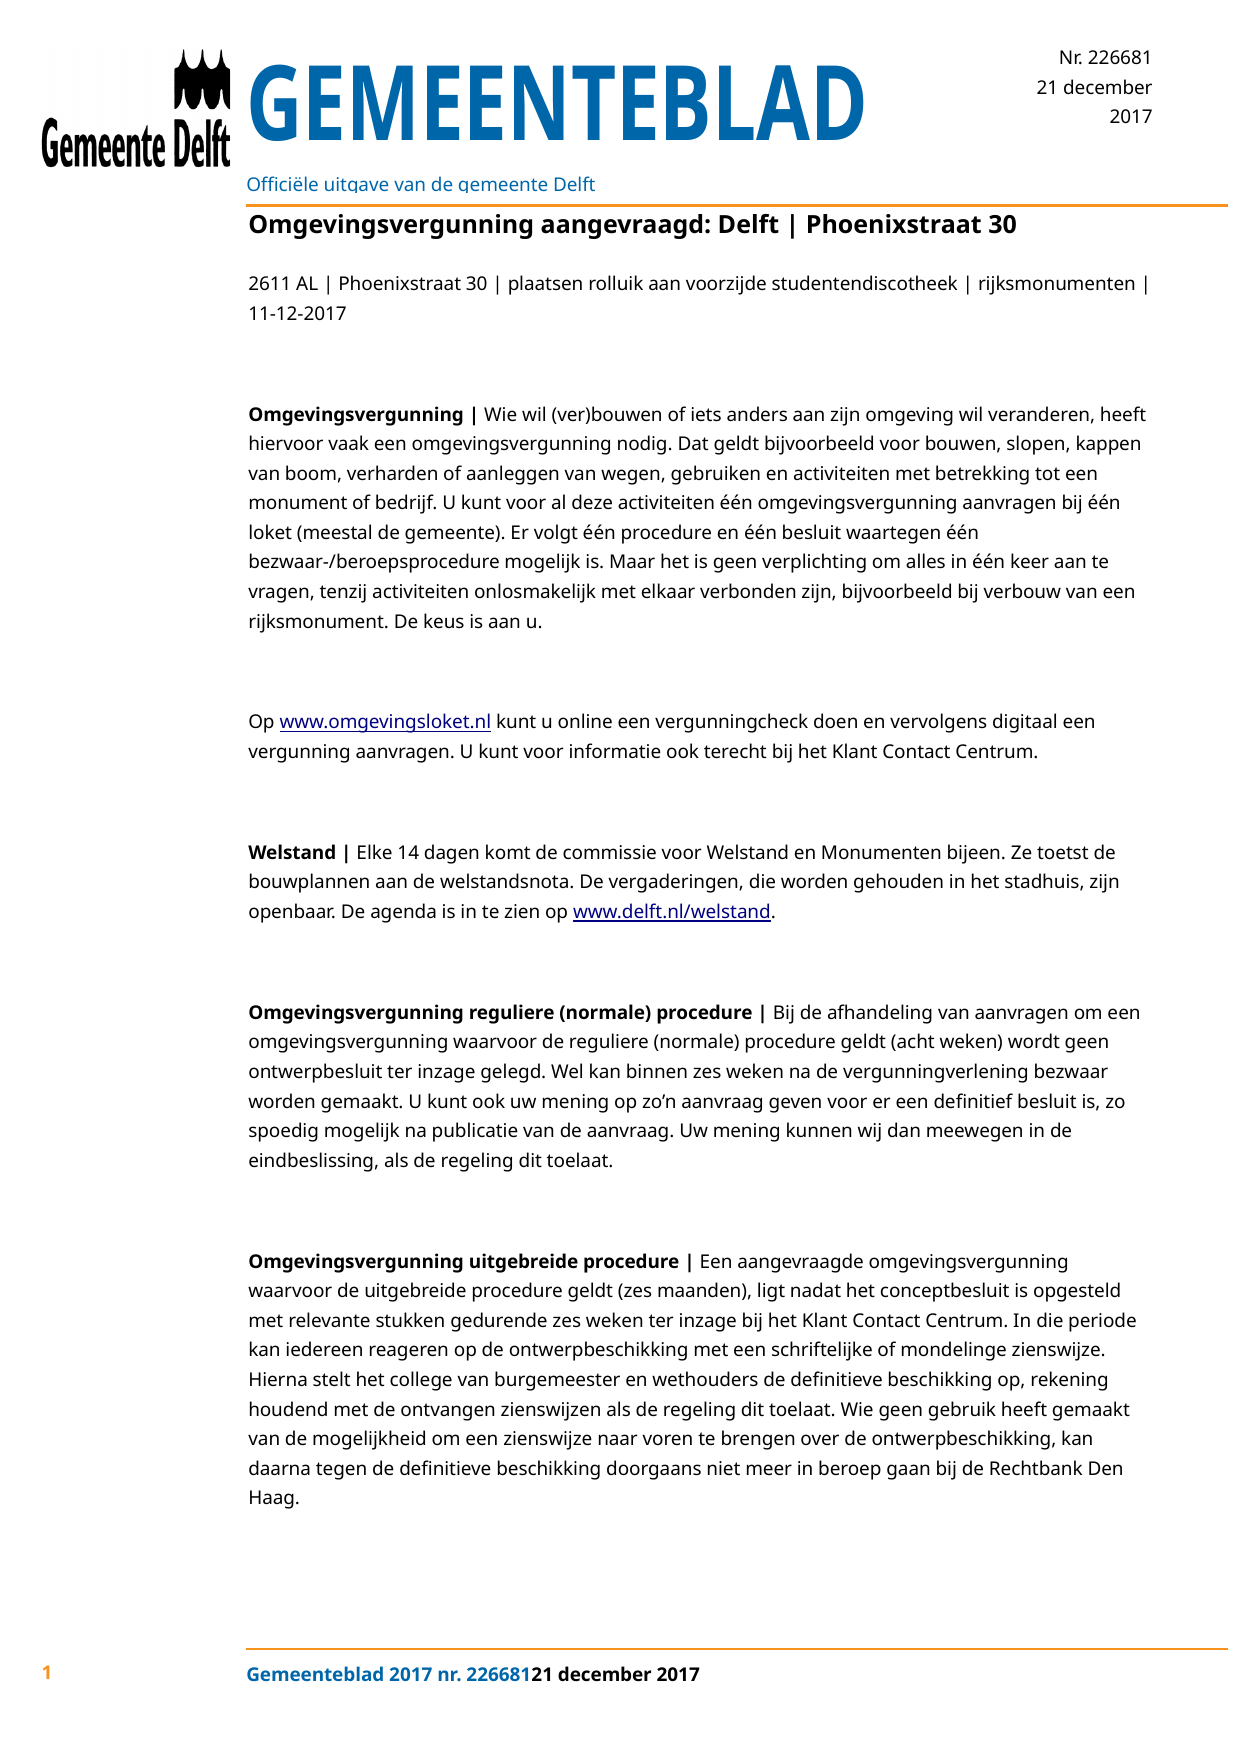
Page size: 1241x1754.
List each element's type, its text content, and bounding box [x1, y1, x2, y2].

text Omgevingsvergunning aangevraagd: Delft | Phoenixstraat 30 [248, 207, 1152, 241]
text Omgevingsvergunning uitgebreide procedure | Een aangevraagde omgevingsvergunning waarvoor de uitgebreide procedure geldt (zes maanden), ligt nadat het conceptbesluit is opgesteld met relevante stukken gedurende zes weken ter inzage bij het Klant Contact Centrum. In die periode kan iedereen reageren op de ontwerpbeschikking met een schriftelijke of mondelinge zienswijze. Hierna stelt het college van burgemeester en wethouders de definitieve beschikking op, rekening houdend met de ontvangen zienswijzen als de regeling dit toelaat. Wie geen gebruik heeft gemaakt van de mogelijkheid om een zienswijze naar voren te brengen over de ontwerpbeschikking, kan daarna tegen de definitieve beschikking doorgaans niet meer in beroep gaan bij de Rechtbank Den Haag. [248, 1248, 1152, 1510]
text Omgevingsvergunning reguliere (normale) procedure | Bij de afhandeling van aanvragen om een omgevingsvergunning waarvoor de reguliere (normale) procedure geldt (acht weken) wordt geen ontwerpbesluit ter inzage gelegd. Wel kan binnen zes weken na de vergunningverlening bezwaar worden gemaakt. U kunt ook uw mening op zo’n aanvraag geven voor er een definitief besluit is, zo spoedig mogelijk na publicatie van de aanvraag. Uw mening kunnen wij dan meewegen in de eindbeslissing, als de regeling dit toelaat. [248, 999, 1152, 1173]
text Welstand | Elke 14 dagen komt de commissie voor Welstand en Monumenten bijeen. Ze toetst de bouwplannen aan de welstandsnota. De vergaderingen, die worden gehouden in het stadhuis, zijn openbaar. De agenda is in te zien op www.delft.nl/welstand. [248, 839, 1152, 924]
text Op www.omgevingsloket.nl kunt u online een vergunningcheck doen en vervolgens digitaal een vergunning aanvragen. U kunt voor informatie ook terecht bij het Klant Contact Centrum. [248, 709, 1152, 764]
picture [41, 47, 231, 172]
text Omgevingsvergunning | Wie wil (ver)bouwen of iets anders aan zijn omgeving wil veranderen, heeft hiervoor vaak een omgevingsvergunning nodig. Dat geldt bijvoorbeeld voor bouwen, slopen, kappen van boom, verharden of aanleggen van wegen, gebruiken en activiteiten met betrekking tot een monument of bedrijf. U kunt voor al deze activiteiten één omgevingsvergunning aanvragen bij één loket (meestal de gemeente). Er volgt één procedure en één besluit waartegen één bezwaar-/beroepsprocedure mogelijk is. Maar het is geen verplichting om alles in één keer aan te vragen, tenzij activiteiten onlosmakelijk met elkaar verbonden zijn, bijvoorbeeld bij verbouw van een rijksmonument. De keus is aan u. [248, 401, 1152, 633]
text 2611 AL | Phoenixstraat 30 | plaatsen rolluik aan voorzijde studentendiscotheek | rijksmonumenten | 11-12-2017 [248, 270, 1152, 326]
